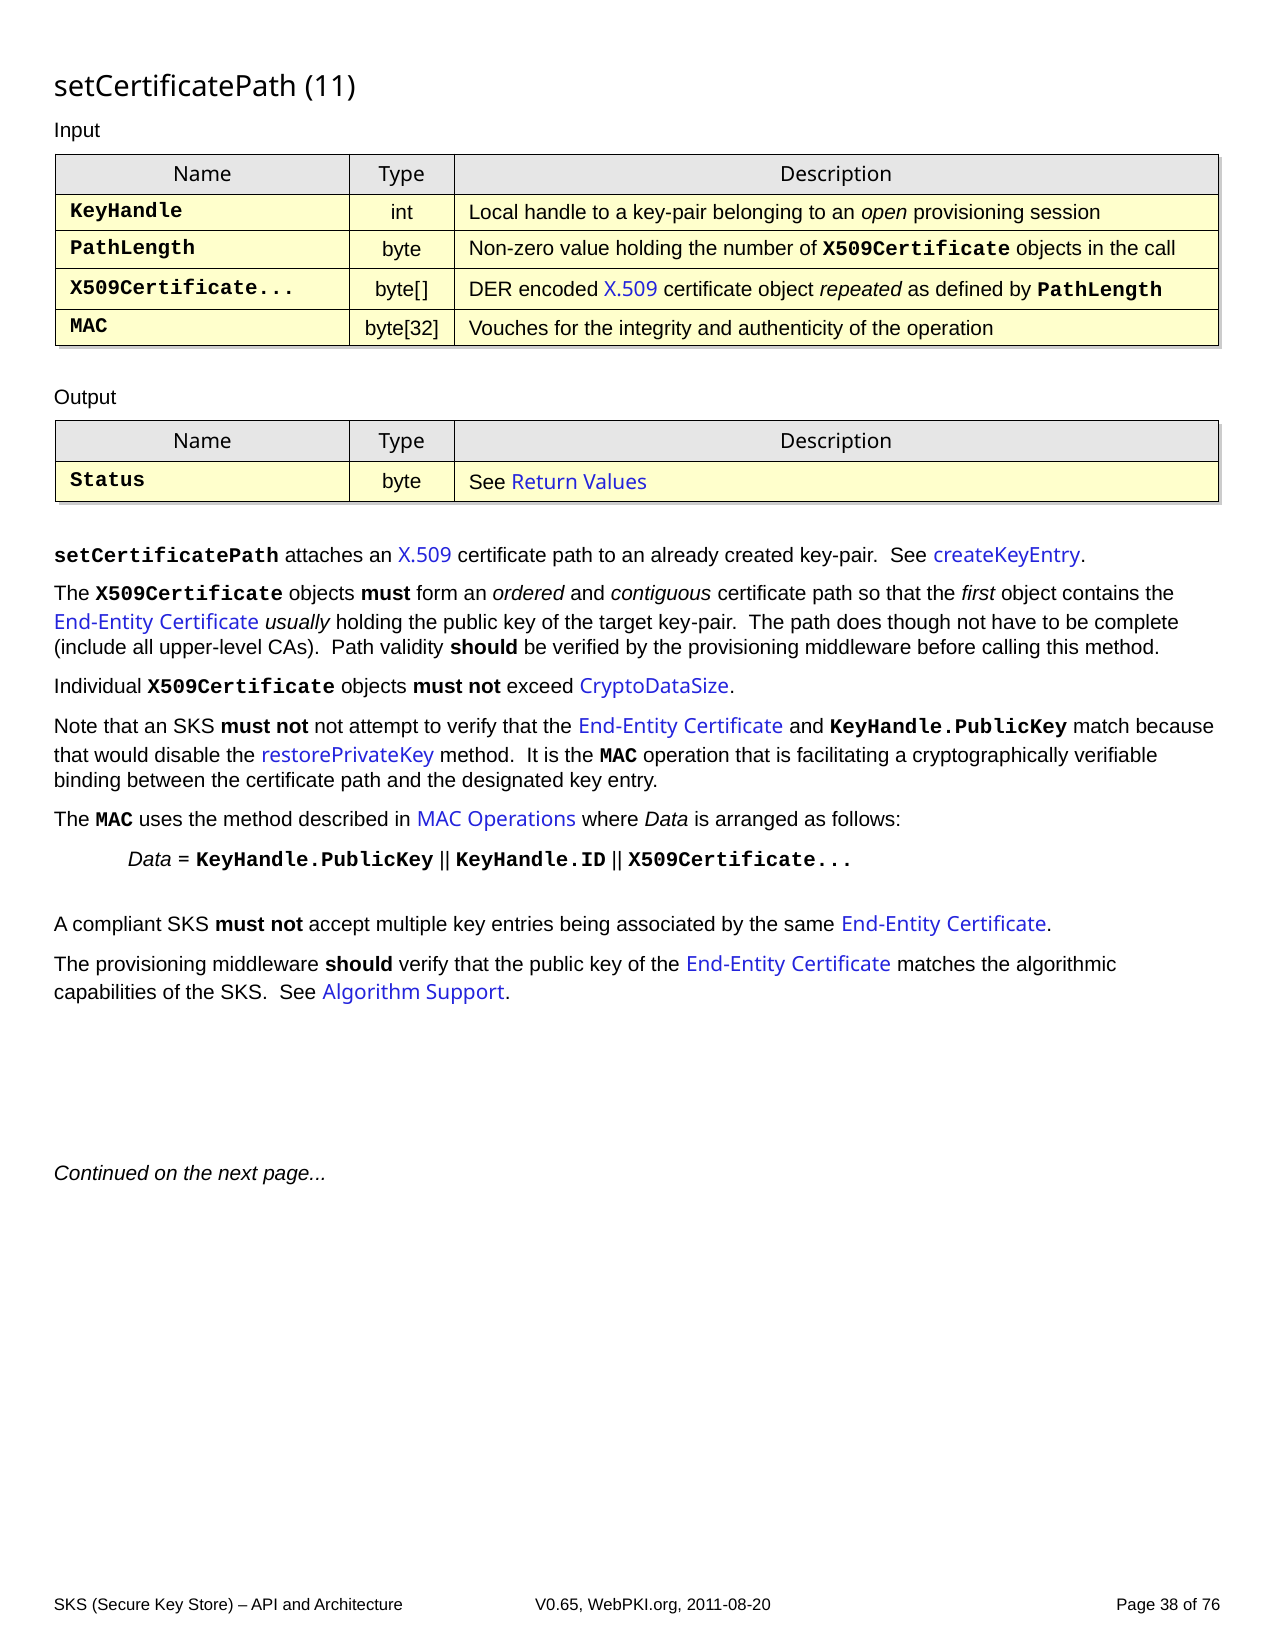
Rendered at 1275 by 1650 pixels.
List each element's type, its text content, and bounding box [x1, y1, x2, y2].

text A compliant SKS must not accept multiple key entries being associated by the same End-Entity Certificate. [54, 909, 1221, 937]
table_header Name [56, 421, 349, 461]
text Continued on the next page... [54, 1160, 1221, 1184]
table_cell KeyHandle [56, 195, 349, 230]
table_cell Non-zero value holding the number of X509Certificate objects in the call [455, 231, 1218, 268]
text The X509Certificate objects must form an ordered and contiguous certificate path so that the first object contains the End-Entity Certificate usually holding the public key of the target key‑pair. The path does though not have to be complete (include all upper-level CAs). Path validity should be verified by the provisioning middleware before calling this method. [54, 581, 1221, 659]
table_header Type [350, 421, 454, 461]
table_cell DER encoded X.509 certificate object repeated as defined by PathLength‪‫‬‭‪‏‪‏‎ [455, 269, 1218, 309]
table_cell See Return Values [455, 462, 1218, 501]
table_cell byte [350, 462, 454, 501]
table_cell byte⁮[ ] [350, 269, 454, 309]
text The provisioning middleware should verify that the public key of the End-Entity Certificate matches the algorithmic capabilities of the SKS. See Algorithm Support. [54, 949, 1221, 1006]
text Individual X509Certificate objects must not exceed CryptoDataSize. [54, 671, 1221, 699]
text Note that an SKS must not not attempt to verify that the End-Entity Certificate and KeyHandle.PublicKey match because that would disable the restorePrivateKey method. It is the MAC operation that is facilitating a cryptographically verifiable binding between the certificate path and the designated key entry. [54, 711, 1221, 792]
table_cell Vouches for the integrity and authenticity of the operation [455, 310, 1218, 345]
text Input [54, 118, 1221, 142]
table_cell X509Certificate... [56, 269, 349, 309]
table_header Type [350, 155, 454, 194]
text The MAC uses the method described in MAC Operations where Data is arranged as follows: [54, 804, 1221, 833]
table_cell byte [350, 231, 454, 268]
table_cell Status [56, 462, 349, 501]
table_header Description [455, 421, 1218, 461]
table_cell byte⁮[32] [350, 310, 454, 345]
subtitle setCertificatePath (11) [54, 66, 1221, 105]
text Output [54, 385, 1221, 409]
text setCertificatePath attaches an X.509 certificate path to an already created key-pair. See createKeyEntry. [54, 541, 1221, 569]
table_cell int [350, 195, 454, 230]
text Data = KeyHandle.PublicKey || KeyHandle.ID || X509Certificate... [54, 844, 1221, 873]
table_cell MAC [56, 310, 349, 345]
table_header Name [56, 155, 349, 194]
table_cell Local handle to a key-pair belonging to an open provisioning session [455, 195, 1218, 230]
table_cell PathLength [56, 231, 349, 268]
table_header Description [455, 155, 1218, 194]
